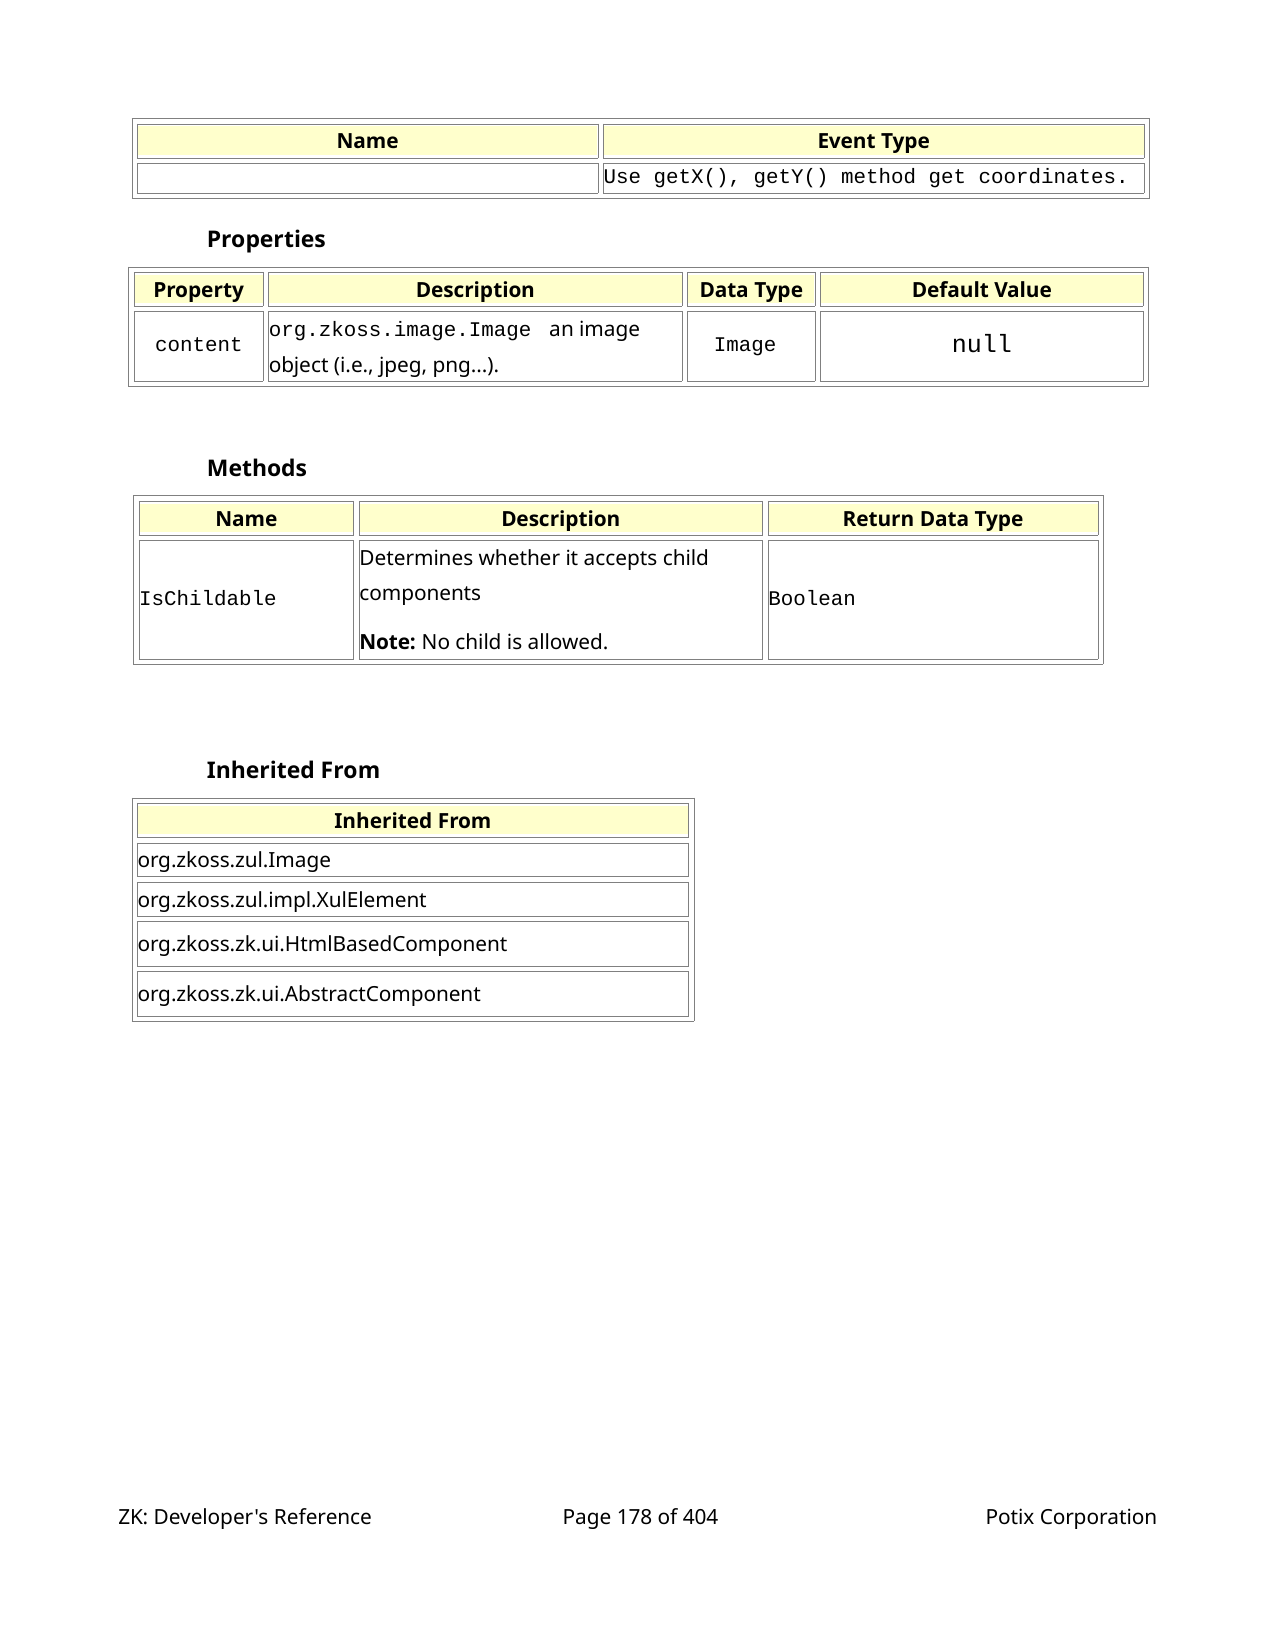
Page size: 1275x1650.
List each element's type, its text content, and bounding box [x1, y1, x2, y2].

table_header Property [131, 268, 266, 306]
table_header Default Value [818, 268, 1146, 306]
table_cell org.zkoss.zul.Image [134, 837, 691, 876]
subtitle Properties [207, 223, 1157, 254]
table_header Name [136, 496, 356, 535]
table_cell org.zkoss.zk.ui.HtmlBasedComponent [134, 916, 691, 966]
table_header Return Data Type [765, 496, 1101, 535]
table_cell IsChildable [136, 535, 356, 658]
table_cell Determines whether it accepts child components Note: No child is allowed. [356, 535, 765, 658]
table_cell Use getX(), getY() method get coordinates. [600, 158, 1147, 192]
table_header Description [356, 496, 765, 535]
table_cell null [818, 306, 1146, 381]
table_cell Image [685, 306, 817, 381]
table_cell content [131, 306, 266, 381]
subtitle Methods [207, 452, 1157, 483]
table_header Event Type [600, 119, 1147, 158]
subtitle Inherited From [207, 754, 1157, 785]
table_cell org.zkoss.image.Image an image object (i.e., jpeg, png...). [266, 306, 685, 381]
table_cell Boolean [765, 535, 1101, 658]
table_cell [134, 158, 600, 192]
table_header Name [134, 119, 600, 158]
table_header Data Type [685, 268, 817, 306]
table_header Description [266, 268, 685, 306]
table_header Inherited From [134, 799, 691, 837]
table_cell org.zkoss.zk.ui.AbstractComponent [134, 966, 691, 1016]
table_cell org.zkoss.zul.impl.XulElement [134, 876, 691, 916]
